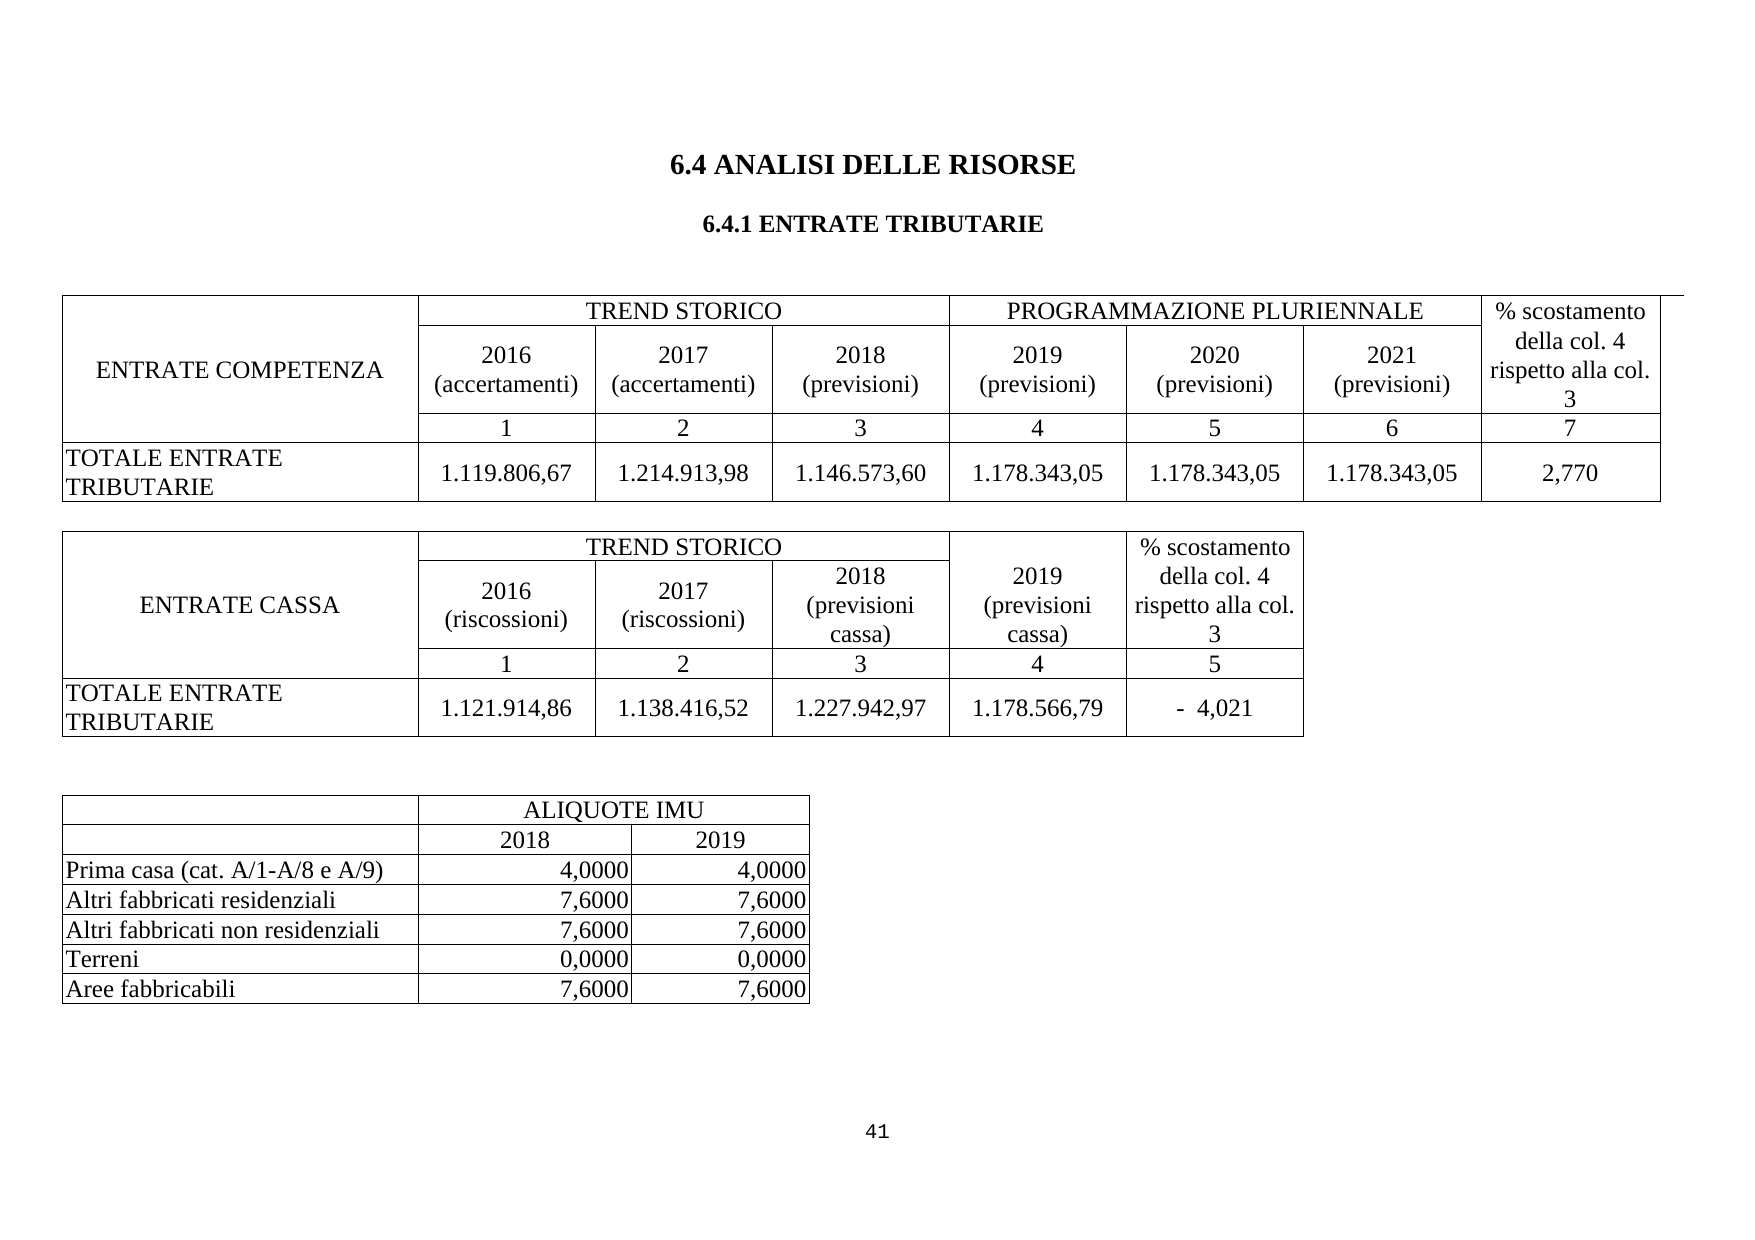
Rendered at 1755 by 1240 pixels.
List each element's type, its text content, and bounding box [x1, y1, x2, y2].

table_cell 2016 (accertamenti) [419, 326, 595, 412]
table_cell Aree fabbricabili [63, 974, 418, 1003]
table_cell ENTRATE CASSA [63, 560, 418, 648]
table_cell 7,6000 [419, 915, 631, 943]
table_cell 2020 (previsioni) [1127, 326, 1303, 412]
table_cell 2019 (previsioni cassa) [950, 560, 1126, 648]
table_cell 5 [1127, 649, 1303, 677]
table_cell 0,0000 [419, 945, 631, 973]
table_cell 6.4.1 ENTRATE TRIBUTARIE [62, 180, 1684, 267]
table_cell 0,0000 [632, 945, 809, 973]
table_cell 1.178.343,05 [1304, 443, 1481, 501]
table_cell [1661, 413, 1684, 442]
table_cell Prima casa (cat. A/1-A/8 e A/9) [63, 855, 418, 884]
table_cell [63, 648, 418, 677]
table_cell [1661, 325, 1684, 412]
table_cell 1.214.913,98 [596, 443, 772, 501]
table_cell 4 [950, 649, 1126, 677]
table_cell 2017 (accertamenti) [596, 326, 772, 412]
table_cell 3 [773, 414, 949, 442]
table_cell 7,6000 [419, 974, 631, 1003]
table_cell % scostamento [1482, 296, 1660, 325]
table_cell [62, 267, 1684, 295]
table_cell 1.178.343,05 [950, 443, 1126, 501]
table_cell Altri fabbricati non residenziali [63, 915, 418, 943]
table_cell 2021 (previsioni) [1304, 326, 1481, 412]
table_cell 2019 (previsioni) [950, 326, 1126, 412]
table_cell TOTALE ENTRATE TRIBUTARIE [63, 679, 418, 736]
table_cell [63, 825, 418, 854]
table_cell 1.146.573,60 [773, 443, 949, 501]
table_cell 1.121.914,86 [419, 679, 595, 736]
table_header [63, 532, 418, 560]
table_cell 2,770 [1482, 443, 1660, 501]
table_cell 1.178.566,79 [950, 679, 1126, 736]
table_cell [1661, 296, 1684, 325]
table_cell 1.227.942,97 [773, 679, 949, 736]
table_cell 2019 [632, 825, 809, 854]
table_cell Terreni [63, 945, 418, 973]
table_cell [63, 296, 418, 325]
table_header TREND STORICO [419, 532, 949, 560]
table_cell ENTRATE COMPETENZA [63, 325, 418, 412]
table_cell - 4,021 [1127, 679, 1303, 736]
table_cell 1 [419, 649, 595, 677]
table_cell [1661, 442, 1684, 501]
table_cell 2018 (previsioni cassa) [773, 561, 949, 648]
table_header 6.4 ANALISI DELLE RISORSE [62, 147, 1684, 180]
table_cell 5 [1127, 414, 1303, 442]
table_cell 7,6000 [632, 915, 809, 943]
table_cell 2 [596, 414, 772, 442]
table_header [63, 796, 418, 824]
table_cell 3 [773, 649, 949, 677]
table_cell 2016 (riscossioni) [419, 561, 595, 648]
table_cell 4,0000 [632, 855, 809, 884]
table_cell 4 [950, 414, 1126, 442]
table_cell 7,6000 [632, 885, 809, 914]
table_header ALIQUOTE IMU [419, 796, 809, 824]
table_cell TREND STORICO [419, 296, 949, 325]
table_cell 1.119.806,67 [419, 443, 595, 501]
table_header % scostamento [1127, 532, 1303, 560]
table_cell 2017 (riscossioni) [596, 561, 772, 648]
table_cell 1.178.343,05 [1127, 443, 1303, 501]
table_cell 2 [596, 649, 772, 677]
table_cell 2018 [419, 825, 631, 854]
table_cell 7,6000 [632, 974, 809, 1003]
table_cell della col. 4 rispetto alla col. 3 [1127, 560, 1303, 648]
table_cell 7 [1482, 414, 1660, 442]
table_cell 1 [419, 414, 595, 442]
table_cell Altri fabbricati residenziali [63, 885, 418, 914]
table_cell TOTALE ENTRATE TRIBUTARIE [63, 443, 418, 501]
table_cell 4,0000 [419, 855, 631, 884]
table_cell 7,6000 [419, 885, 631, 914]
table_cell PROGRAMMAZIONE PLURIENNALE [950, 296, 1481, 325]
table_cell 2018 (previsioni) [773, 326, 949, 412]
table_cell della col. 4 rispetto alla col. 3 [1482, 325, 1660, 412]
table_cell [63, 413, 418, 442]
table_header [950, 532, 1126, 560]
table_cell 1.138.416,52 [596, 679, 772, 736]
table_cell 6 [1304, 414, 1481, 442]
